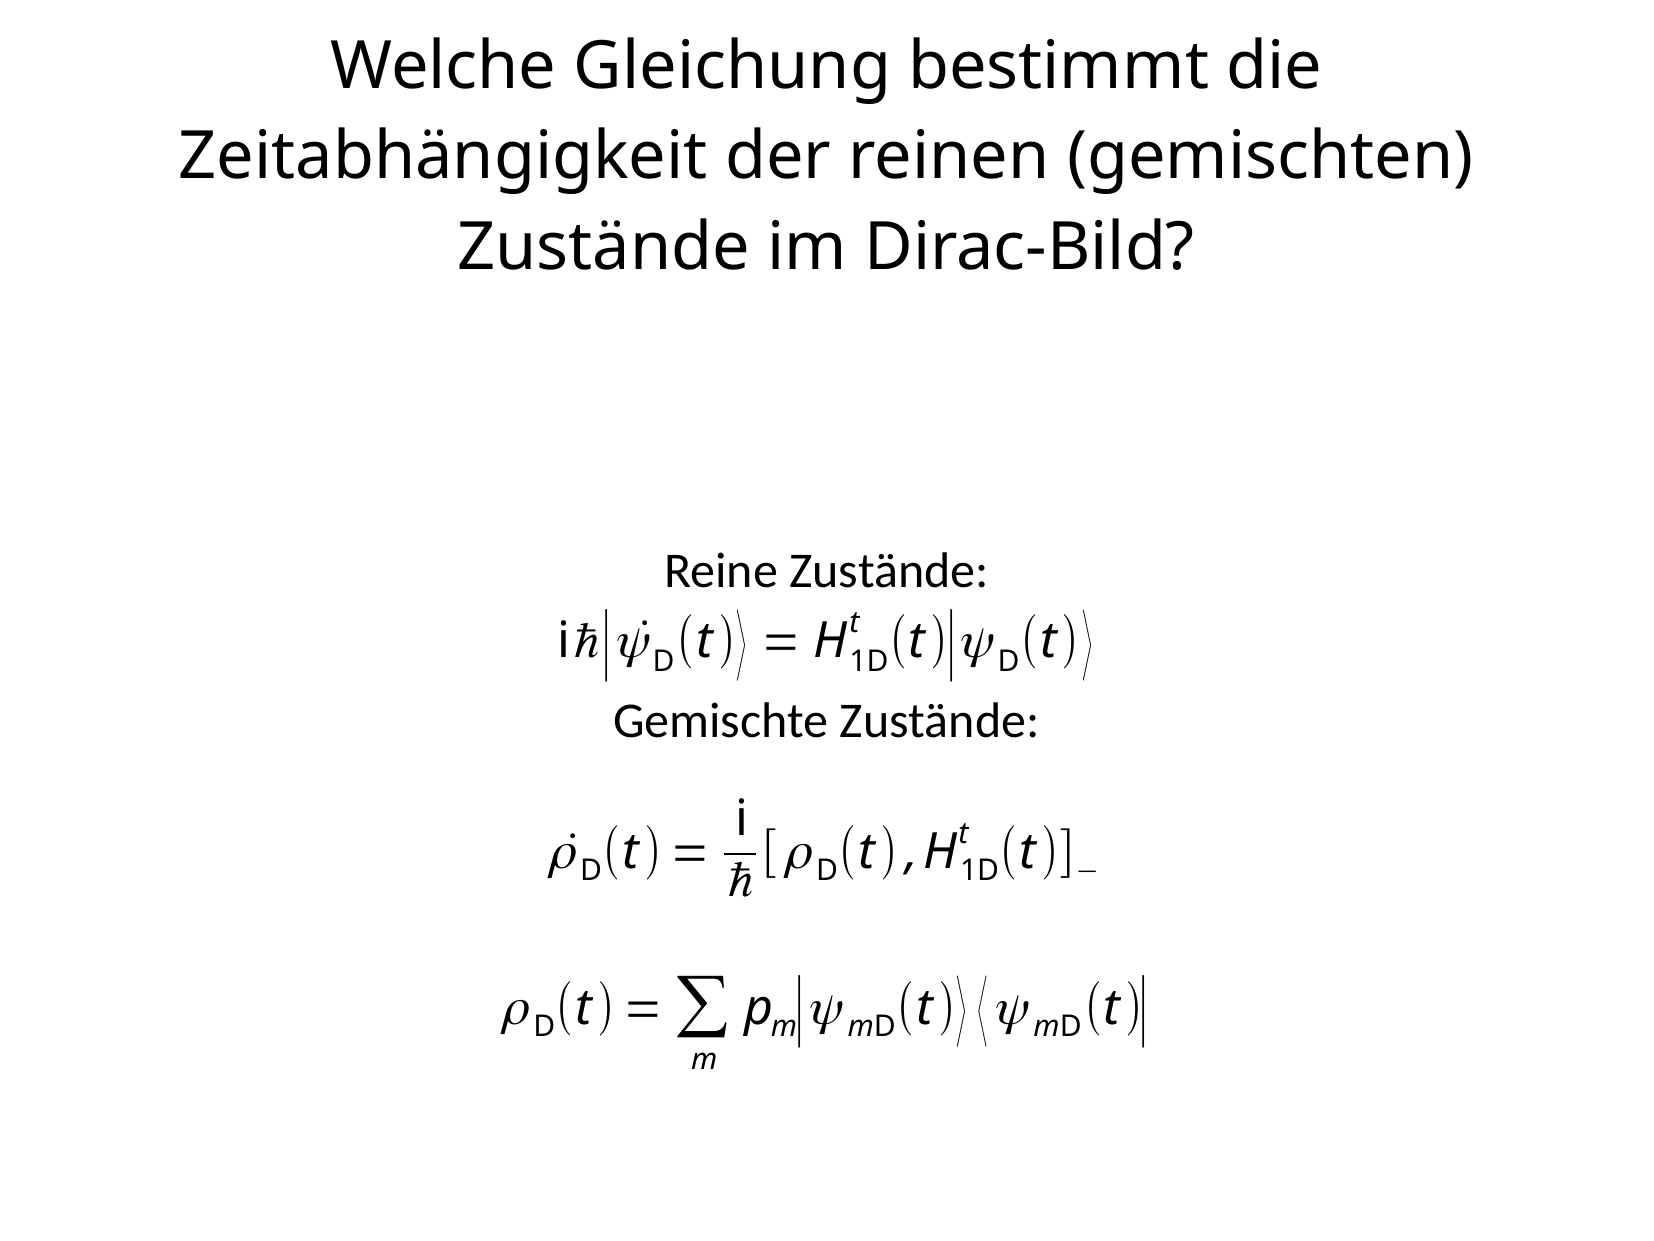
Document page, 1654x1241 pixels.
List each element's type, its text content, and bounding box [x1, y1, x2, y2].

title Welche Gleichung bestimmt die Zeitabhängigkeit der reinen (gemischten) Zustände im Dirac-Bild? [82, 49, 1571, 257]
chart [491, 788, 1163, 1078]
subtitle Reine Zustände: Gemischte Zustände: [82, 290, 1571, 1010]
chart [550, 604, 1103, 683]
